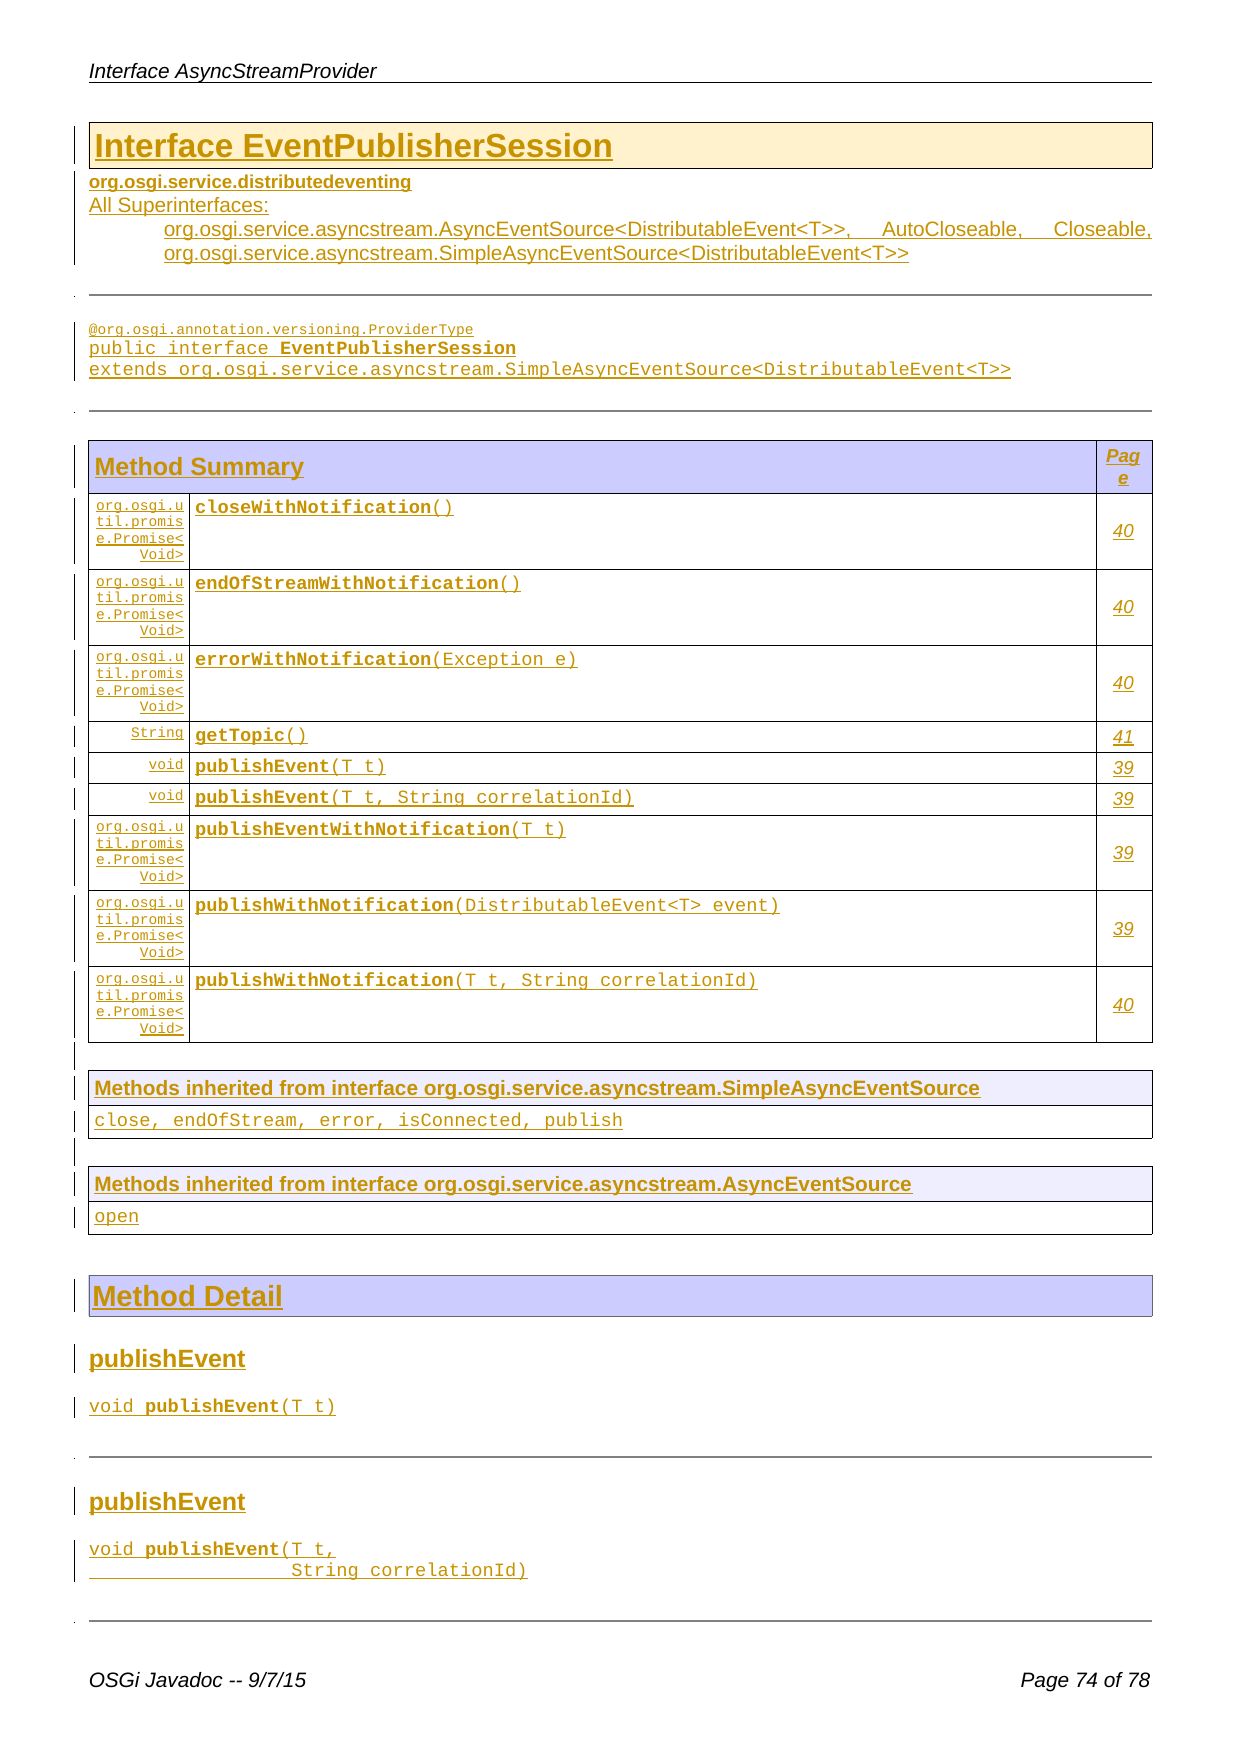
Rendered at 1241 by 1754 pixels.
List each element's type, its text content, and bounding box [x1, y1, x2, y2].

table_cell org.osgi.util.promise.Promise<Void> [89, 494, 189, 569]
subtitle All Superinterfaces: [88, 193, 1152, 217]
text org.osgi.service.distributedeventing [88, 171, 1152, 193]
table_header Page [1097, 441, 1152, 493]
text void publishEvent(T t) [88, 1397, 1152, 1418]
table_cell org.osgi.util.promise.Promise<Void> [89, 646, 189, 721]
table_cell String [89, 722, 189, 752]
table_cell [1097, 753, 1152, 783]
table_cell errorWithNotification(Exception e) [190, 646, 1096, 721]
text extends org.osgi.service.asyncstream.SimpleAsyncEventSource<DistributableEvent<T>> [88, 360, 1152, 381]
table_cell close, endOfStream, error, isConnected, publish [89, 1106, 1152, 1138]
table_cell [1097, 570, 1152, 645]
text org.osgi.service.asyncstream.AsyncEventSource<DistributableEvent<T>>, AutoCloseable, Closeable, [163, 217, 1152, 238]
table_cell open [89, 1202, 1152, 1234]
text org.osgi.service.asyncstream.SimpleAsyncEventSource<DistributableEvent<T>> [163, 239, 1152, 265]
table_cell org.osgi.util.promise.Promise<Void> [89, 891, 189, 966]
subtitle Method Detail [90, 1276, 1152, 1316]
table_cell publishEventWithNotification(T t) [190, 816, 1096, 890]
table_cell getTopic() [190, 722, 1096, 752]
table_cell [1097, 967, 1152, 1042]
table_cell [1097, 494, 1152, 569]
table_cell closeWithNotification() [190, 494, 1096, 569]
table_cell endOfStreamWithNotification() [190, 570, 1096, 645]
text void publishEvent(T t, String correlationId) [88, 1539, 1152, 1582]
table_cell [1097, 891, 1152, 966]
table_header Method Summary [89, 441, 1096, 493]
table_cell org.osgi.util.promise.Promise<Void> [89, 816, 189, 890]
table_cell void [89, 784, 189, 814]
table_header Methods inherited from interface org.osgi.service.asyncstream.AsyncEventSource [89, 1167, 1152, 1201]
table_cell [1097, 816, 1152, 890]
table_header Methods inherited from interface org.osgi.service.asyncstream.SimpleAsyncEventSource [89, 1071, 1152, 1105]
table_cell publishEvent(T t, String correlationId) [190, 784, 1096, 814]
table_cell org.osgi.util.promise.Promise<Void> [89, 967, 189, 1042]
table_cell publishWithNotification(T t, String correlationId) [190, 967, 1096, 1042]
table_cell void [89, 753, 189, 783]
table_cell org.osgi.util.promise.Promise<Void> [89, 570, 189, 645]
table_cell [1097, 784, 1152, 814]
table_cell publishWithNotification(DistributableEvent<T> event) [190, 891, 1096, 966]
text @org.osgi.annotation.versioning.ProviderType public interface EventPublisherSession [88, 322, 1152, 360]
subtitle publishEvent [88, 1487, 1152, 1515]
table_cell [1097, 722, 1152, 752]
subtitle Interface EventPublisherSession [90, 123, 1152, 168]
table_cell [1097, 646, 1152, 721]
subtitle publishEvent [88, 1344, 1152, 1373]
table_cell publishEvent(T t) [190, 753, 1096, 783]
